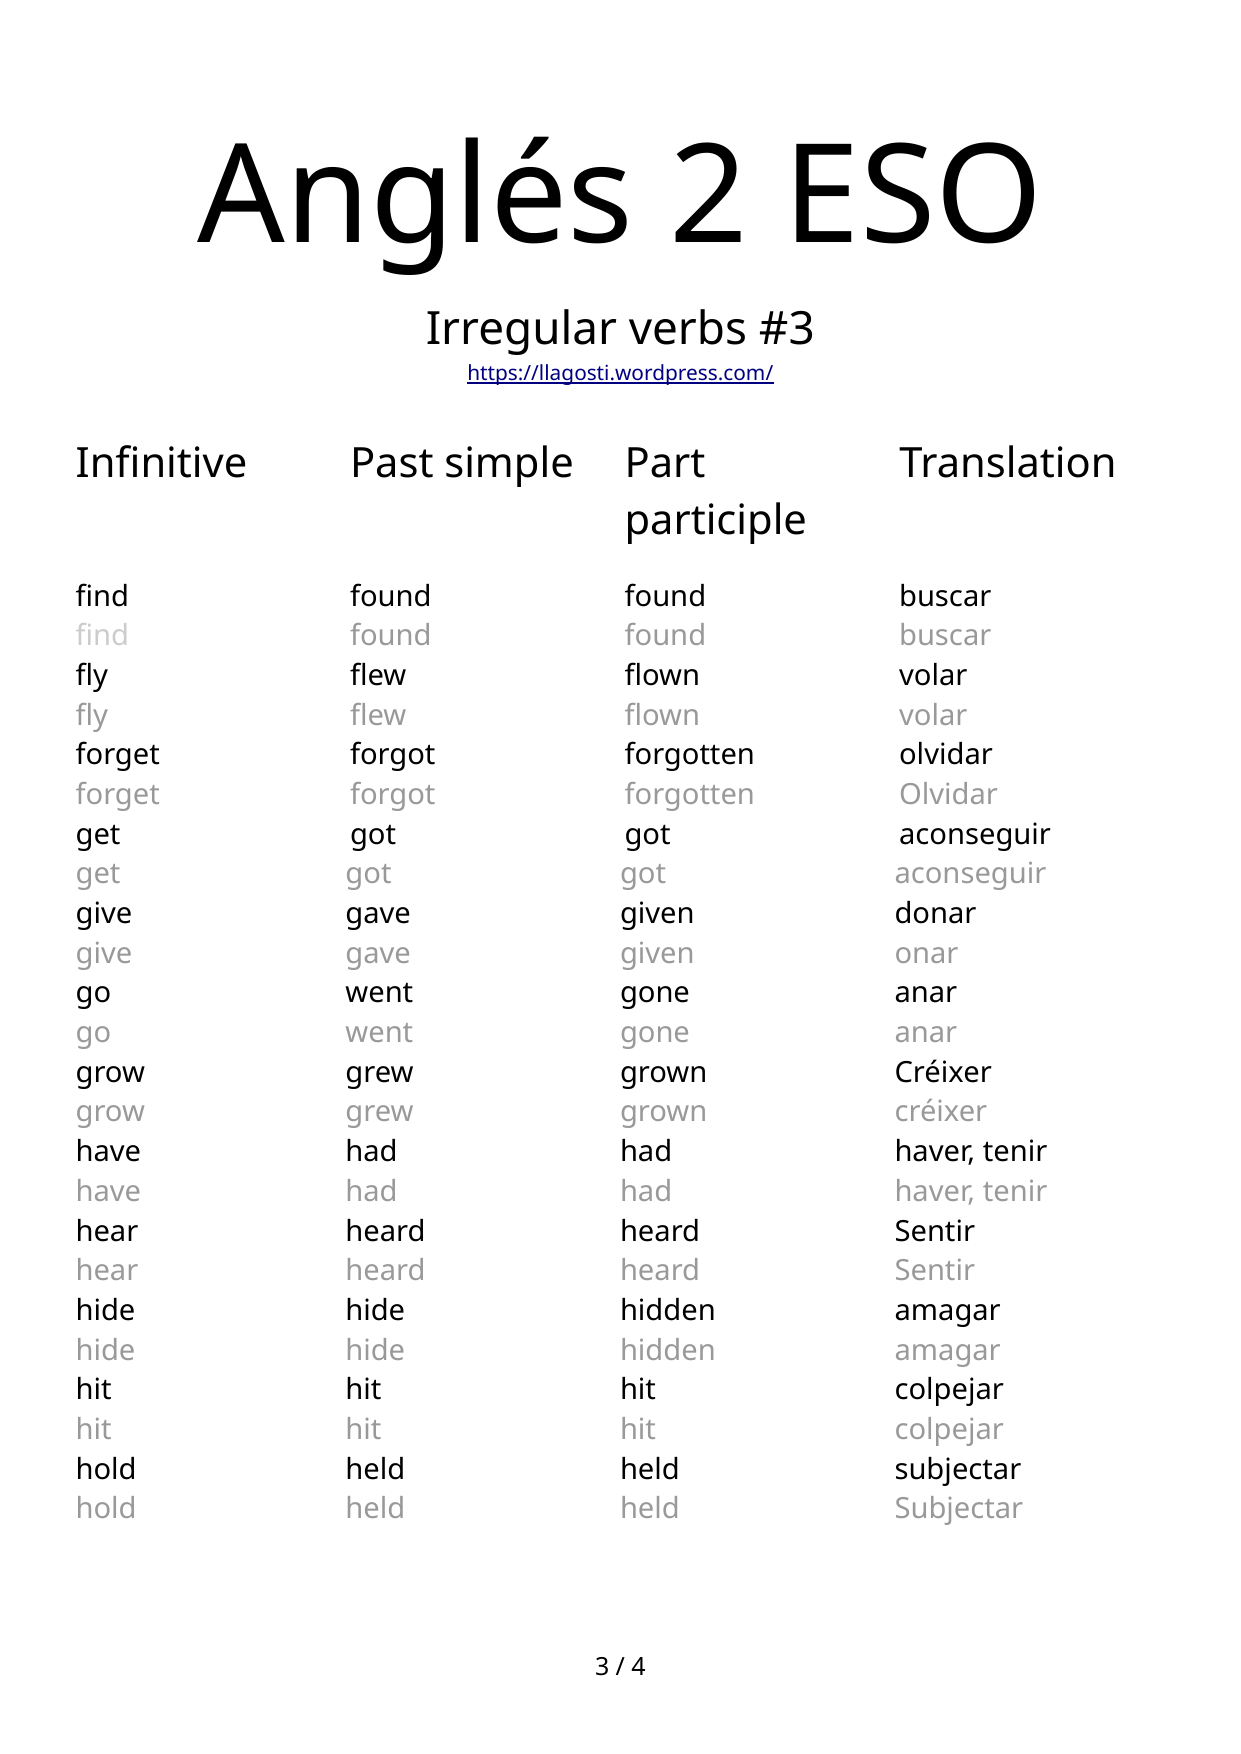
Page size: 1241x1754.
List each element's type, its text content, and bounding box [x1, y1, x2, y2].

table_cell hide [71, 1329, 345, 1368]
table_cell hidden [620, 1289, 894, 1329]
table_cell hide [71, 1289, 345, 1329]
table_cell hidden [620, 1329, 894, 1368]
table_cell heard [620, 1250, 894, 1289]
table_header Olvidar [894, 773, 1169, 813]
table_cell had [345, 1170, 620, 1210]
table_cell hide [345, 1329, 620, 1368]
table_header Part participle [620, 433, 894, 546]
table_header found [620, 575, 894, 614]
table_cell grow [71, 1091, 345, 1130]
table_header had [345, 1130, 620, 1170]
table_cell held [345, 1488, 620, 1527]
table_cell grow [71, 1051, 345, 1091]
table_cell grew [345, 1091, 620, 1130]
table_cell hit [71, 1408, 345, 1448]
table_cell got [345, 813, 620, 853]
table_cell given [620, 892, 894, 932]
table_cell got [345, 853, 620, 892]
table_cell grew [345, 1051, 620, 1091]
table_cell amagar [894, 1289, 1169, 1329]
table_cell held [345, 1448, 620, 1488]
table_cell hold [71, 1488, 345, 1527]
table_header fly [71, 694, 345, 733]
table_cell gave [345, 892, 620, 932]
table_header find [71, 575, 345, 614]
text https://llagosti.wordpress.com/ [71, 358, 1169, 386]
table_cell have [71, 1170, 345, 1210]
table_cell Sentir [894, 1210, 1169, 1249]
table_cell créixer [894, 1091, 1169, 1130]
table_header flew [345, 694, 620, 733]
table_header volar [894, 694, 1169, 733]
table_cell hit [71, 1369, 345, 1408]
table_header Past simple [345, 433, 620, 546]
table_cell hear [71, 1210, 345, 1249]
table_cell Créixer [894, 1051, 1169, 1091]
table_cell given [620, 932, 894, 972]
table_header forget [71, 773, 345, 813]
table_header buscar [894, 615, 1169, 654]
table_header forgot [345, 734, 620, 773]
title Anglés 2 ESO [71, 96, 1169, 283]
table_header forgotten [620, 734, 894, 773]
table_header have [71, 1130, 345, 1170]
table_header buscar [894, 575, 1169, 614]
table_header flown [620, 694, 894, 733]
table_header had [620, 1130, 894, 1170]
table_cell onar [894, 932, 1169, 972]
table_header volar [894, 654, 1169, 694]
table_header find [71, 615, 345, 654]
table_cell gave [345, 932, 620, 972]
table_header flew [345, 654, 620, 694]
table_cell had [620, 1170, 894, 1210]
table_cell heard [345, 1250, 620, 1289]
table_cell hit [345, 1369, 620, 1408]
table_header fly [71, 654, 345, 694]
table_header Infinitive [71, 433, 345, 546]
table_cell hit [620, 1408, 894, 1448]
table_header forgotten [620, 773, 894, 813]
table_header found [345, 575, 620, 614]
table_cell go [71, 972, 345, 1011]
table_cell went [345, 972, 620, 1011]
table_cell went [345, 1011, 620, 1051]
table_cell held [620, 1488, 894, 1527]
table_cell heard [345, 1210, 620, 1249]
table_cell aconseguir [894, 813, 1169, 853]
table_cell heard [620, 1210, 894, 1249]
table_cell Sentir [894, 1250, 1169, 1289]
table_header flown [620, 654, 894, 694]
table_cell hit [620, 1369, 894, 1408]
table_cell go [71, 1011, 345, 1051]
table_header Translation [895, 433, 1169, 546]
table_cell give [71, 932, 345, 972]
table_cell give [71, 892, 345, 932]
table_cell grown [620, 1051, 894, 1091]
table_header haver, tenir [894, 1130, 1169, 1170]
table_cell get [71, 853, 345, 892]
text Irregular verbs #3 [71, 296, 1169, 358]
table_cell anar [894, 1011, 1169, 1051]
table_header found [345, 615, 620, 654]
table_cell held [620, 1448, 894, 1488]
table_cell anar [894, 972, 1169, 1011]
table_cell hit [345, 1408, 620, 1448]
table_cell get [71, 813, 345, 853]
table_cell amagar [894, 1329, 1169, 1368]
table_cell hear [71, 1250, 345, 1289]
table_header olvidar [894, 734, 1169, 773]
table_header forgot [345, 773, 620, 813]
table_cell Subjectar [894, 1488, 1169, 1527]
table_cell got [620, 813, 894, 853]
table_header forget [71, 734, 345, 773]
table_cell got [620, 853, 894, 892]
table_cell aconseguir [894, 853, 1169, 892]
table_cell colpejar [894, 1408, 1169, 1448]
table_cell gone [620, 972, 894, 1011]
table_cell gone [620, 1011, 894, 1051]
table_cell hide [345, 1289, 620, 1329]
table_cell subjectar [894, 1448, 1169, 1488]
table_cell haver, tenir [894, 1170, 1169, 1210]
table_cell colpejar [894, 1369, 1169, 1408]
table_cell hold [71, 1448, 345, 1488]
table_cell donar [894, 892, 1169, 932]
table_header found [620, 615, 894, 654]
table_cell grown [620, 1091, 894, 1130]
